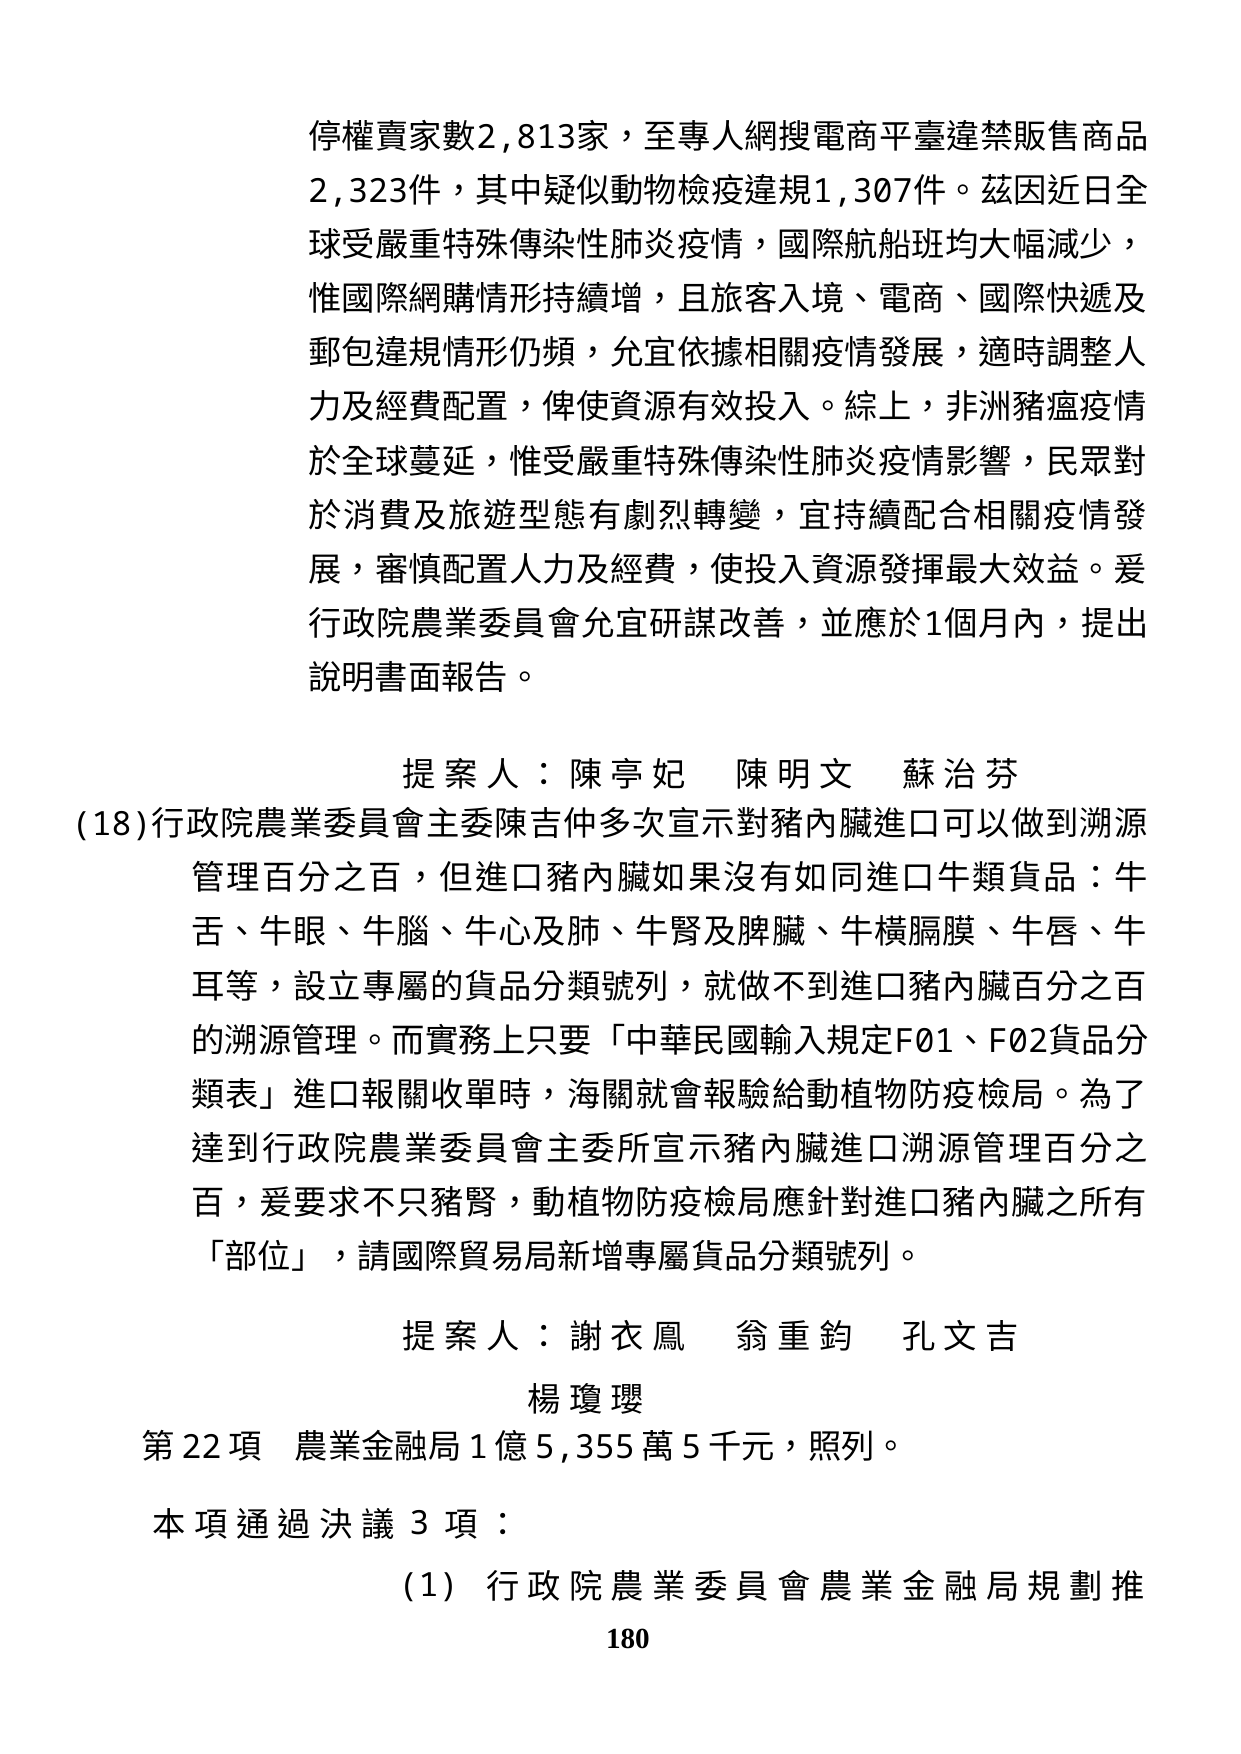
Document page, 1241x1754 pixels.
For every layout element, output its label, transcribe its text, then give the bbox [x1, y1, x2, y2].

text 第22項 農業金融局1億5,355萬5千元，照列。 [141, 1417, 1148, 1469]
text 提案人：謝衣鳯 翁重鈞 孔文吉 楊瓊瓔 [384, 1292, 1044, 1417]
list 停權賣家數2,813家，至專人網搜電商平臺違禁販售商品2,323件，其中疑似動物檢疫違規1,307件。茲因近日全球受嚴重特殊傳染性肺炎疫情，國際航船班均大幅減少，惟國際網購情形持續增，且旅客入境、電商、國際快遞及郵包違規情形仍頻，允宜依據相關疫情發展，適時調整人力及經費配置，俾使資源有效投入。綜上，非洲豬瘟疫情於全球蔓延，惟受嚴重特殊傳染性肺炎疫情影響，民眾對於消費及旅遊型態有劇烈轉變，宜持續配合相關疫情發展，審慎配置人力及經費，使投入資源發揮最大效益。爰行政院農業委員會允宜研謀改善，並應於1個月內，提出說明書面報告。 [175, 105, 1148, 701]
text 提案人：陳亭妃 陳明文 蘇治芬 [384, 730, 1044, 792]
list 行政院農業委員會農業金融局規劃推 [372, 1542, 1148, 1605]
text 本項通過決議3項： [107, 1480, 1148, 1542]
list 行政院農業委員會主委陳吉仲多次宣示對豬內臟進口可以做到溯源管理百分之百，但進口豬內臟如果沒有如同進口牛類貨品：牛舌、牛眼、牛腦、牛心及肺、牛腎及脾臟、牛橫膈膜、牛唇、牛耳等，設立專屬的貨品分類號列，就做不到進口豬內臟百分之百的溯源管理。而實務上只要「中華民國輸入規定F01、F02貨品分類表」進口報關收單時，海關就會報驗給動植物防疫檢局。為了達到行政院農業委員會主委所宣示豬內臟進口溯源管理百分之百，爰要求不只豬腎，動植物防疫檢局應針對進口豬內臟之所有「部位」，請國際貿易局新增專屬貨品分類號列。 [71, 792, 1148, 1280]
